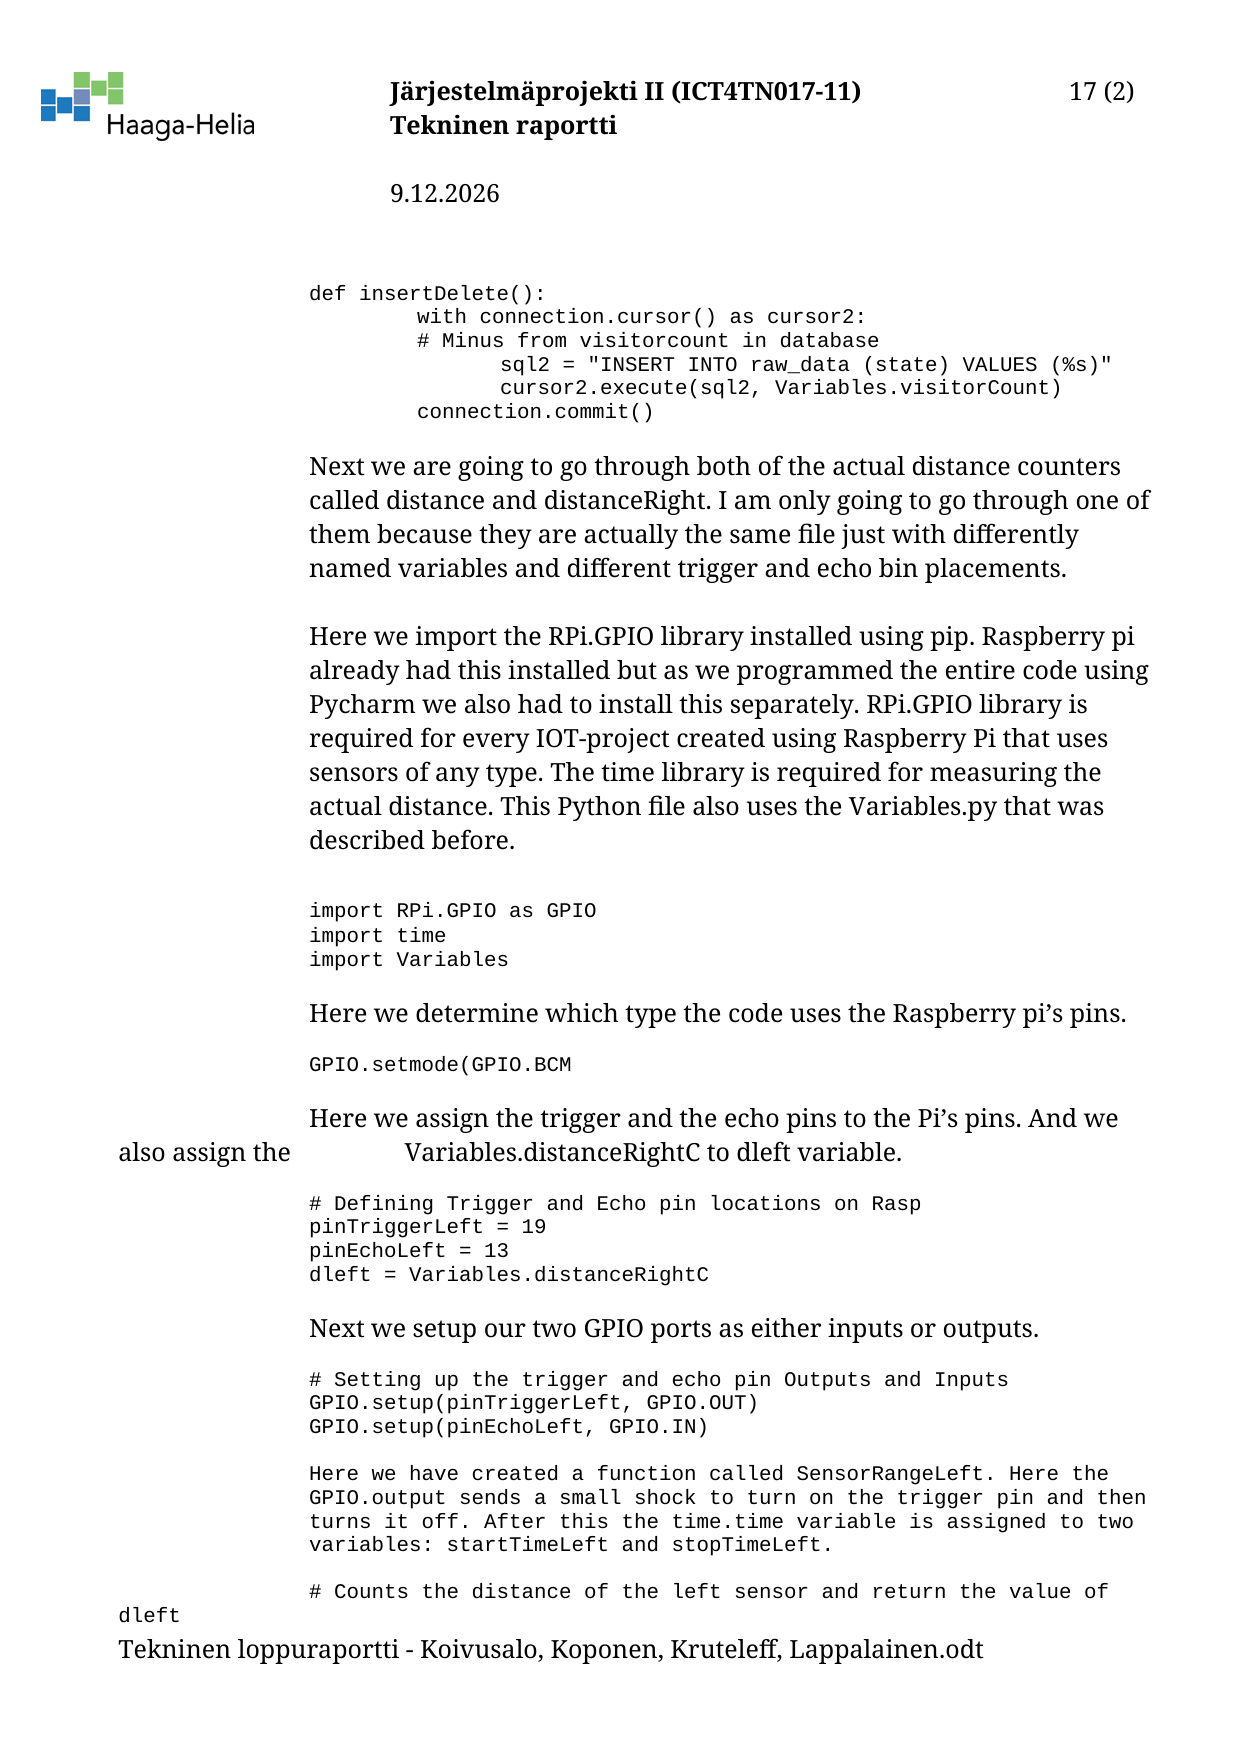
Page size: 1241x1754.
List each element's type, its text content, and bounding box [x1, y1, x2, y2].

text Next we setup our two GPIO ports as either inputs or outputs. [118, 1311, 1152, 1345]
text Here we assign the trigger and the echo pins to the Pi’s pins. And we also assign the Variables.distanceRightC to dleft variable. [118, 1101, 1152, 1169]
text def insertDelete(): [118, 283, 1152, 306]
text with connection.cursor() as cursor2: [118, 306, 1152, 330]
text import Variables [118, 949, 1152, 972]
text # Minus from visitorcount in database [118, 330, 1152, 354]
text sql2 = "INSERT INTO raw_data (state) VALUES (%s)" [118, 354, 1152, 377]
text Next we are going to go through both of the actual distance counters called distance and distanceRight. I am only going to go through one of them because they are actually the same file just with differently named variables and different trigger and echo bin placements. Here we import the RPi.GPIO library installed using pip. Raspberry pi already had this installed but as we programmed the entire code using Pycharm we also had to install this separately. RPi.GPIO library is required for every IOT-project created using Raspberry Pi that uses sensors of any type. The time library is required for measuring the actual distance. This Python file also uses the Variables.py that was described before. [118, 448, 1152, 857]
text Here we have created a function called SensorRangeLeft. Here the GPIO.output sends a small shock to turn on the trigger pin and then turns it off. After this the time.time variable is assigned to two variables: startTimeLeft and stopTimeLeft. [118, 1463, 1152, 1558]
text # Counts the distance of the left sensor and return the value of dleft [118, 1582, 1152, 1629]
text pinTriggerLeft = 19 [118, 1216, 1152, 1240]
text GPIO.setup(pinTriggerLeft, GPIO.OUT) [118, 1392, 1152, 1416]
text connection.commit() [118, 401, 1152, 424]
text # Defining Trigger and Echo pin locations on Rasp [118, 1193, 1152, 1216]
text GPIO.setup(pinEchoLeft, GPIO.IN) [118, 1416, 1152, 1440]
text import time [118, 925, 1152, 949]
text Here we determine which type the code uses the Raspberry pi’s pins. [118, 996, 1152, 1030]
text cursor2.execute(sql2, Variables.visitorCount) [118, 377, 1152, 401]
text dleft = Variables.distanceRightC [118, 1264, 1152, 1287]
text # Setting up the trigger and echo pin Outputs and Inputs [118, 1369, 1152, 1392]
text pinEchoLeft = 13 [118, 1240, 1152, 1264]
text import RPi.GPIO as GPIO [118, 891, 1152, 925]
text GPIO.setmode(GPIO.BCM [118, 1054, 1152, 1077]
